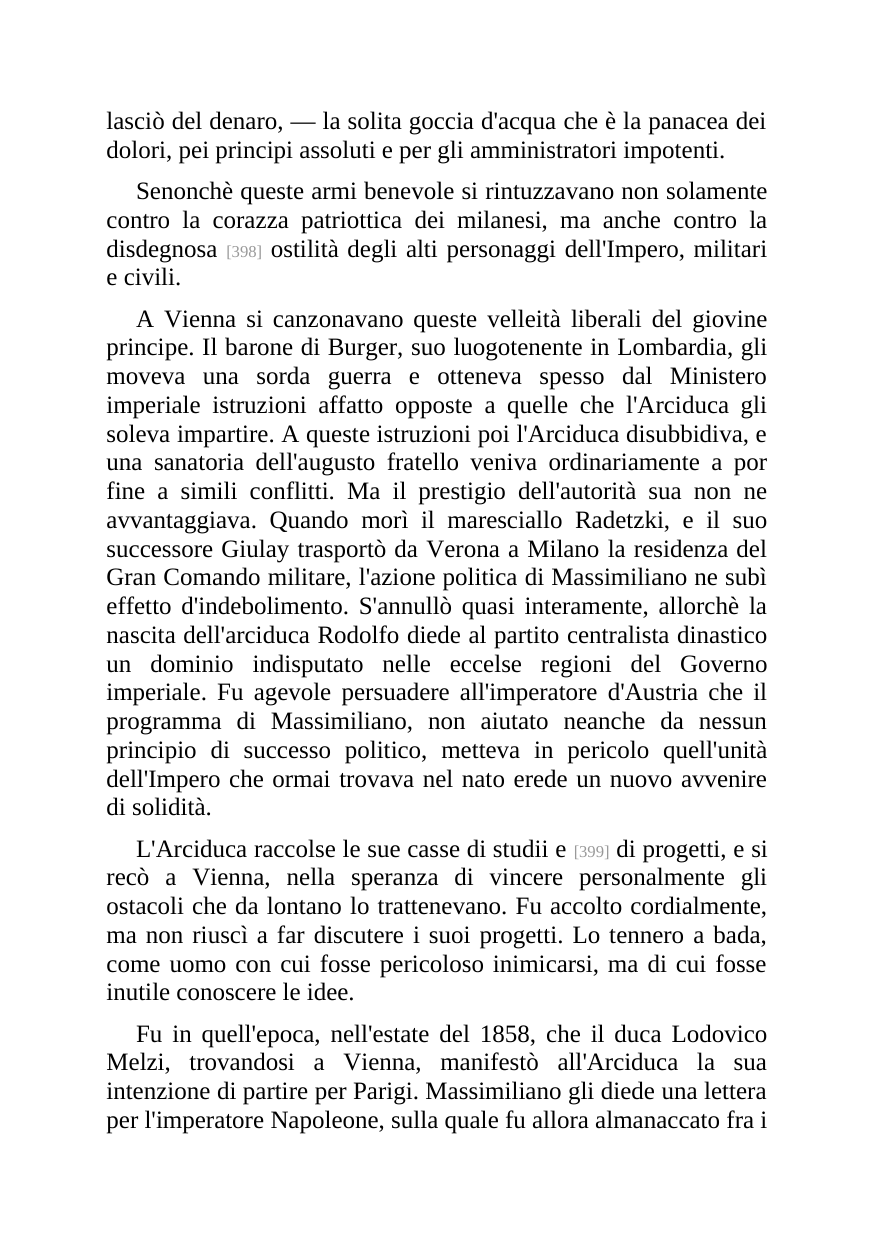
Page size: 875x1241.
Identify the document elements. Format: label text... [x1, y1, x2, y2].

text A Vienna si canzonavano queste velleità liberali del giovine principe. Il barone di Burger, suo luogotenente in Lombardia, gli moveva una sorda guerra e otteneva spesso dal Ministero imperiale istruzioni affatto opposte a quelle che l'Arciduca gli soleva impartire. A queste istruzioni poi l'Arciduca disubbidiva, e una sanatoria dell'augusto fratello veniva ordinariamente a por fine a simili conflitti. Ma il prestigio dell'autorità sua non ne avvantaggiava. Quando morì il maresciallo Radetzki, e il suo successore Giulay trasportò da Verona a Milano la residenza del Gran Comando militare, l'azione politica di Massimiliano ne subì effetto d'indebolimento. S'annullò quasi interamente, allorchè la nascita dell'arciduca Rodolfo diede al partito centralista dinastico un dominio indisputato nelle eccelse regioni del Governo imperiale. Fu agevole persuadere all'imperatore d'Austria che il programma di Massimiliano, non aiutato neanche da nessun principio di successo politico, metteva in pericolo quell'unità dell'Impero che ormai trovava nel nato erede un nuovo avvenire di solidità. [106, 304, 768, 821]
text L'Arciduca raccolse le sue casse di studii e [399] di progetti, e si recò a Vienna, nella speranza di vincere personalmente gli ostacoli che da lontano lo trattenevano. Fu accolto cordialmente, ma non riuscì a far discutere i suoi progetti. Lo tennero a bada, come uomo con cui fosse pericoloso inimicarsi, ma di cui fosse inutile conoscere le idee. [106, 834, 768, 1006]
text Senonchè queste armi benevole si rintuzzavano non solamente contro la corazza patriottica dei milanesi, ma anche contro la disdegnosa [398] ostilità degli alti personaggi dell'Impero, militari e civili. [106, 176, 768, 291]
text lasciò del denaro, — la solita goccia d'acqua che è la panacea dei dolori, pei principi assoluti e per gli amministratori impotenti. [106, 106, 768, 164]
text Fu in quell'epoca, nell'estate del 1858, che il duca Lodovico Melzi, trovandosi a Vienna, manifestò all'Arciduca la sua intenzione di partire per Parigi. Massimiliano gli diede una lettera per l'imperatore Napoleone, sulla quale fu allora almanaccato fra i [106, 1019, 768, 1134]
